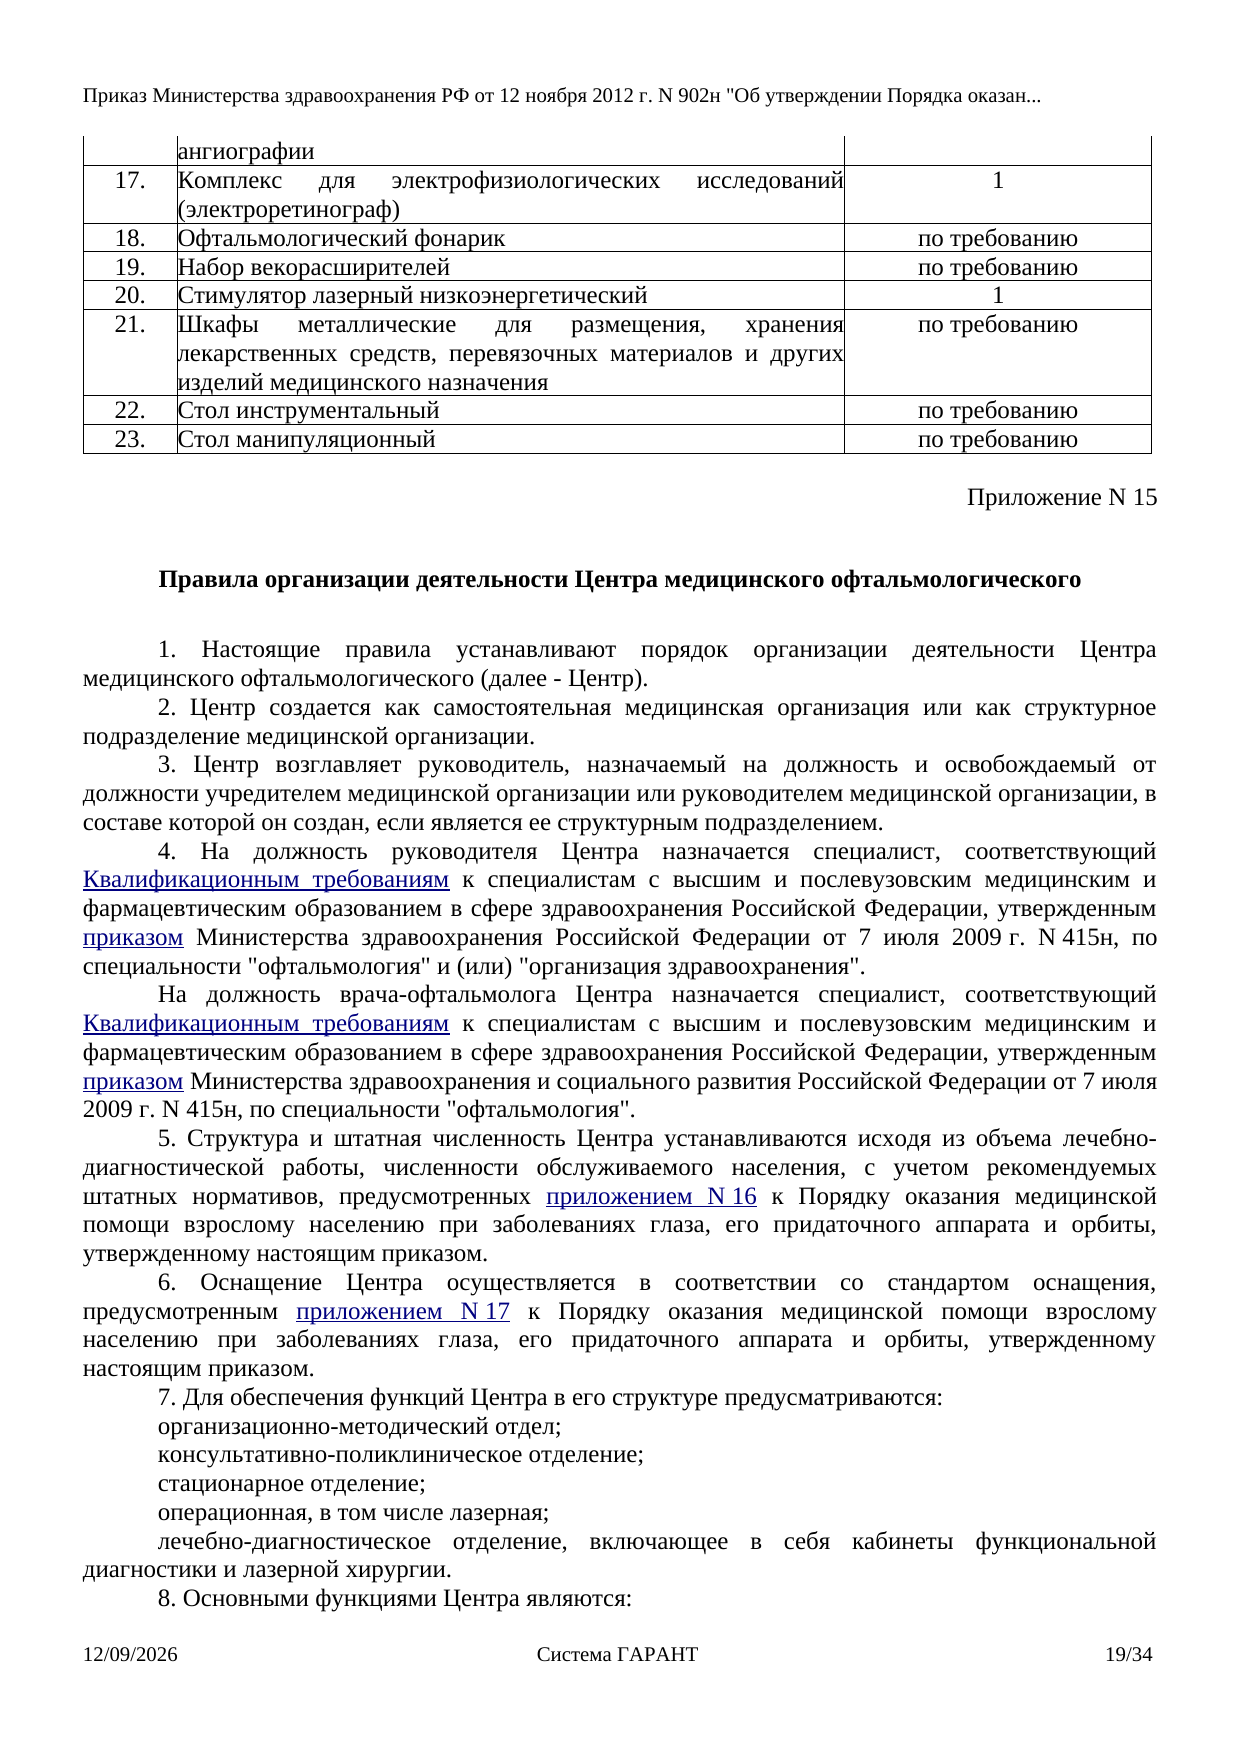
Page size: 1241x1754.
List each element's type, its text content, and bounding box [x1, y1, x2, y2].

text 8. Основными функциями Центра являются: [83, 1583, 1157, 1612]
text Приложение N 15 [83, 482, 1157, 511]
table_cell ангиографии [178, 136, 844, 165]
subtitle Правила организации деятельности Центра медицинского офтальмологического [83, 564, 1157, 593]
text стационарное отделение; [83, 1468, 1157, 1497]
table_cell 1 [845, 166, 1151, 223]
text 2. Центр создается как самостоятельная медицинская организация или как структурное подразделение медицинской организации. [83, 692, 1157, 749]
table_cell Комплекс для электрофизиологических исследований (электроретинограф) [178, 166, 844, 223]
table_cell по требованию [845, 224, 1151, 251]
table_cell [84, 136, 177, 165]
table_cell Стимулятор лазерный низкоэнергетический [178, 281, 844, 309]
table_cell 21. [84, 310, 177, 395]
text 3. Центр возглавляет руководитель, назначаемый на должность и освобождаемый от должности учредителем медицинской организации или руководителем медицинской организации, в составе которой он создан, если является ее структурным подразделением. [83, 749, 1157, 836]
table_cell 19. [84, 252, 177, 280]
table_cell Стол манипуляционный [178, 425, 844, 453]
table_cell 1 [845, 281, 1151, 309]
text 4. На должность руководителя Центра назначается специалист, соответствующий Квалификационным требованиям к специалистам с высшим и послевузовским медицинским и фармацевтическим образованием в сфере здравоохранения Российской Федерации, утвержденным приказом Министерства здравоохранения Российской Федерации от 7 июля 2009 г. N 415н, по специальности "офтальмология" и (или) "организация здравоохранения". [83, 836, 1157, 979]
table_cell 17. [84, 166, 177, 223]
table_cell по требованию [845, 310, 1151, 395]
table_cell Набор векорасширителей [178, 252, 844, 280]
table_cell Стол инструментальный [178, 396, 844, 424]
text 7. Для обеспечения функций Центра в его структуре предусматриваются: [83, 1382, 1157, 1411]
table_cell Шкафы металлические для размещения, хранения лекарственных средств, перевязочных материалов и других изделий медицинского назначения [178, 310, 844, 395]
text На должность врача-офтальмолога Центра назначается специалист, соответствующий Квалификационным требованиям к специалистам с высшим и послевузовским медицинским и фармацевтическим образованием в сфере здравоохранения Российской Федерации, утвержденным приказом Министерства здравоохранения и социального развития Российской Федерации от 7 июля 2009 г. N 415н, по специальности "офтальмология". [83, 979, 1157, 1123]
text организационно-методический отдел; [83, 1411, 1157, 1439]
table_cell по требованию [845, 425, 1151, 453]
text операционная, в том числе лазерная; [83, 1497, 1157, 1526]
table_cell по требованию [845, 252, 1151, 280]
table_cell 23. [84, 425, 177, 453]
table_cell 22. [84, 396, 177, 424]
table_cell 20. [84, 281, 177, 309]
text 6. Оснащение Центра осуществляется в соответствии со стандартом оснащения, предусмотренным приложением N 17 к Порядку оказания медицинской помощи взрослому населению при заболеваниях глаза, его придаточного аппарата и орбиты, утвержденному настоящим приказом. [83, 1267, 1157, 1382]
text консультативно-поликлиническое отделение; [83, 1439, 1157, 1468]
text 1. Настоящие правила устанавливают порядок организации деятельности Центра медицинского офтальмологического (далее - Центр). [83, 634, 1157, 692]
table_cell [845, 136, 1151, 165]
table_cell 18. [84, 224, 177, 251]
text лечебно-диагностическое отделение, включающее в себя кабинеты функциональной диагностики и лазерной хирургии. [83, 1526, 1157, 1583]
table_cell по требованию [845, 396, 1151, 424]
table_cell Офтальмологический фонарик [178, 224, 844, 251]
text 5. Структура и штатная численность Центра устанавливаются исходя из объема лечебно-диагностической работы, численности обслуживаемого населения, с учетом рекомендуемых штатных нормативов, предусмотренных приложением N 16 к Порядку оказания медицинской помощи взрослому населению при заболеваниях глаза, его придаточного аппарата и орбиты, утвержденному настоящим приказом. [83, 1123, 1157, 1267]
